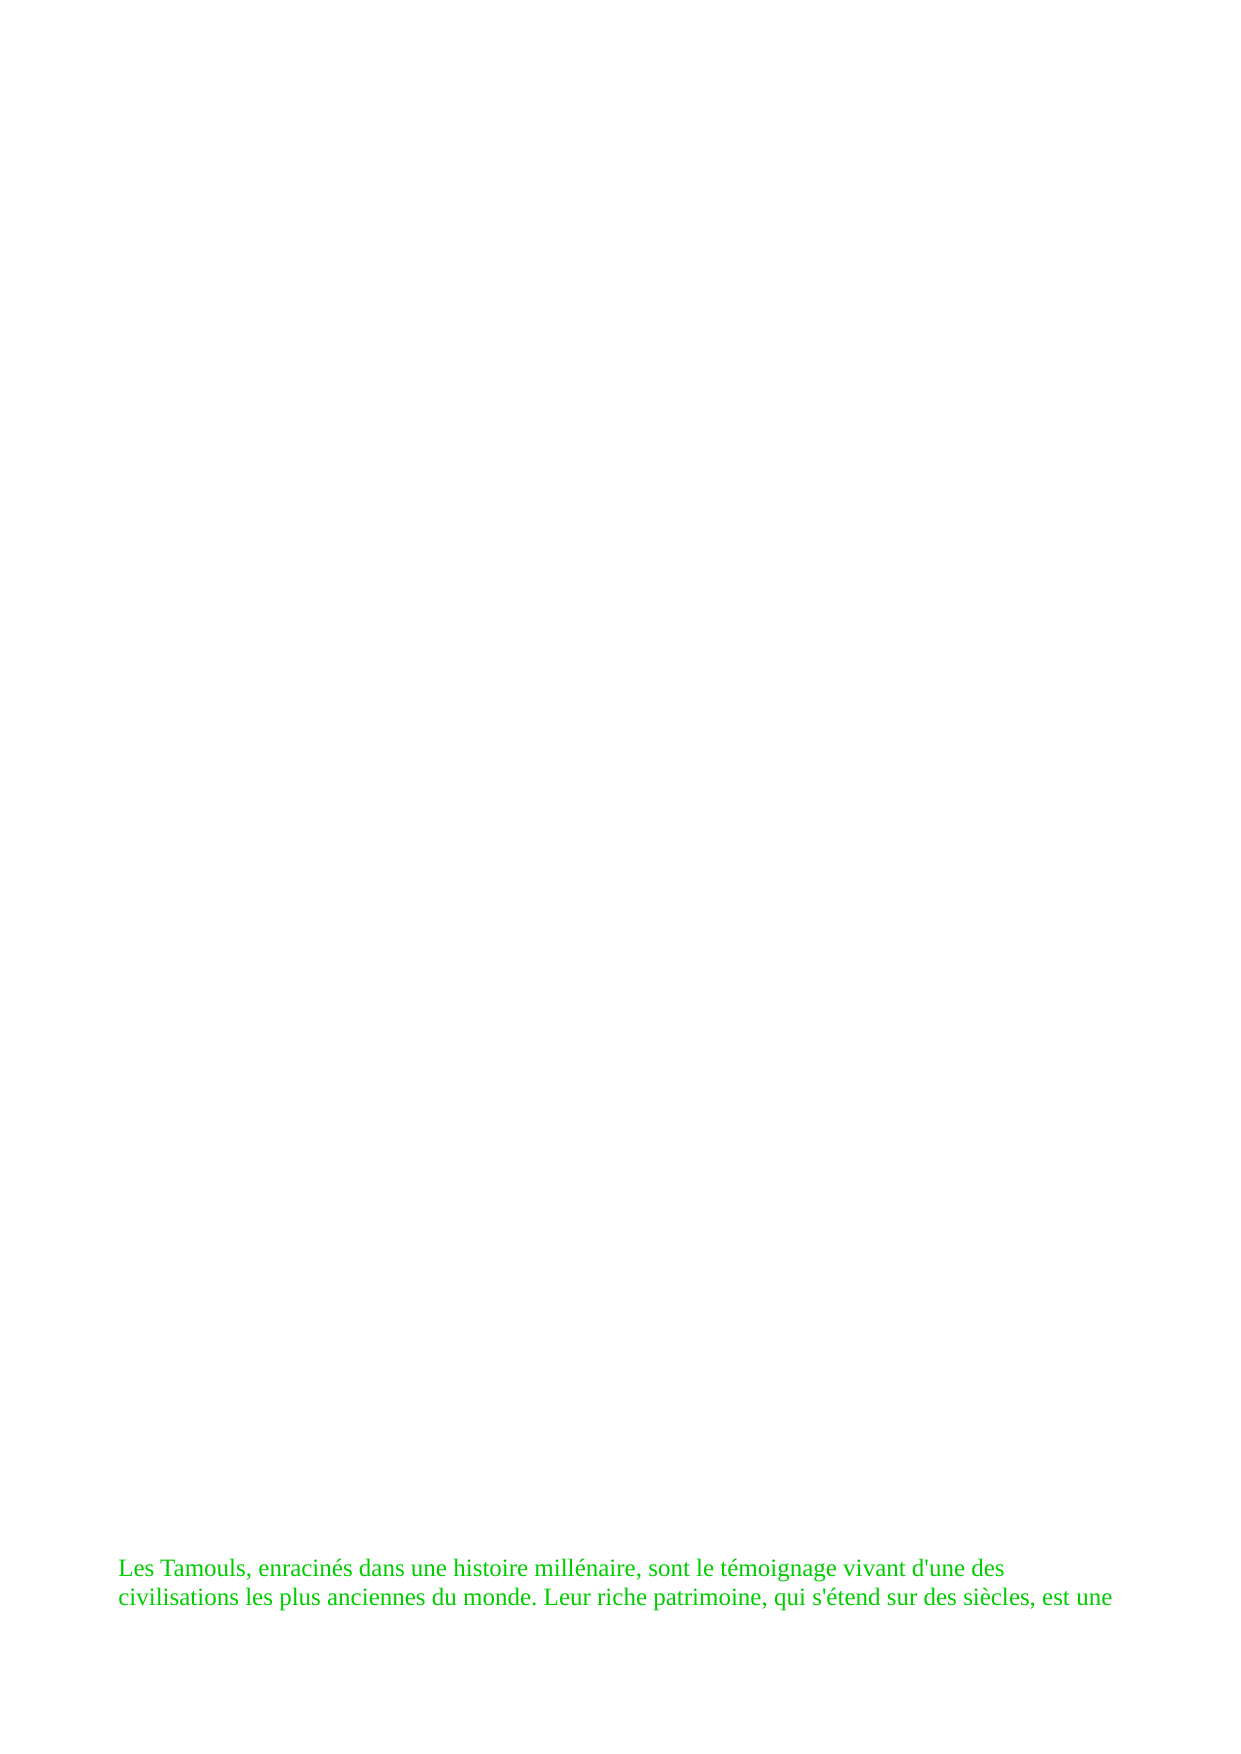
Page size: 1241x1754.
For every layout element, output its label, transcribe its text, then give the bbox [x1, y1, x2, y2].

text Les Tamouls, enracinés dans une histoire millénaire, sont le témoignage vivant d'une des civilisations les plus anciennes du monde. Leur riche patrimoine, qui s'étend sur des siècles, est une [118, 1553, 1122, 1611]
